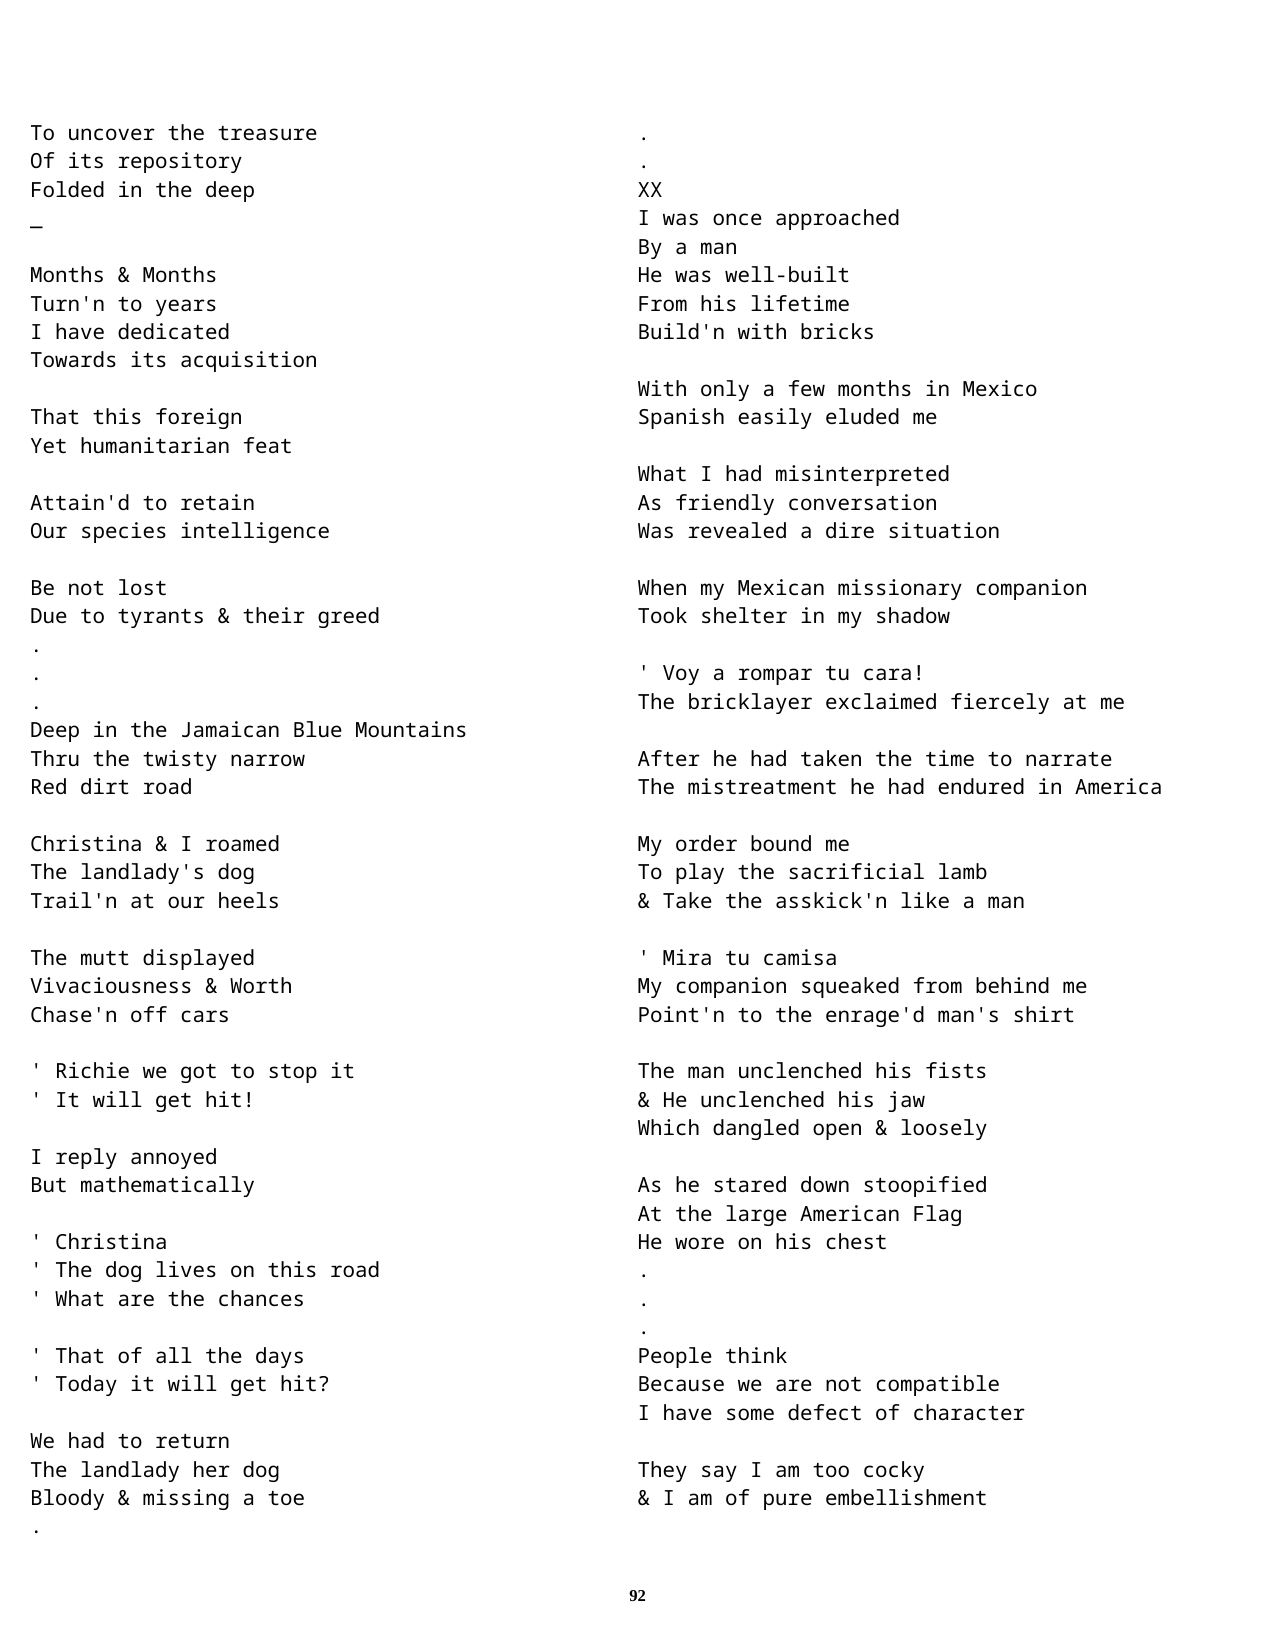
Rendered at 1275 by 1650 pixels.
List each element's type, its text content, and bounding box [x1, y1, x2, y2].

text That this foreign [30, 402, 637, 431]
text _ [30, 203, 637, 232]
text Took shelter in my shadow [637, 602, 1245, 630]
text From his lifetime [637, 289, 1245, 317]
text Point'n to the enrage'd man's shirt [637, 1000, 1245, 1028]
text Chase'n off cars [30, 1000, 637, 1028]
text Thru the twisty narrow [30, 744, 637, 772]
text Towards its acquisition [30, 346, 637, 374]
text The landlady's dog [30, 857, 637, 886]
text The bricklayer exclaimed fiercely at me [637, 687, 1245, 715]
text The landlady her dog [30, 1455, 637, 1483]
text I was once approached [637, 203, 1245, 232]
text Build'n with bricks [637, 317, 1245, 346]
text . [637, 1284, 1245, 1312]
text . [30, 630, 637, 658]
text Bloody & missing a toe [30, 1483, 637, 1512]
text By a man [637, 232, 1245, 260]
text He was well-built [637, 260, 1245, 289]
text Of its repository [30, 147, 637, 175]
text I reply annoyed [30, 1142, 637, 1170]
text ' The dog lives on this road [30, 1256, 637, 1284]
text As he stared down stoopified [637, 1170, 1245, 1199]
text The mutt displayed [30, 943, 637, 971]
text Attain'd to retain [30, 488, 637, 516]
text Turn'n to years [30, 289, 637, 317]
text When my Mexican missionary companion [637, 573, 1245, 602]
text . [637, 1256, 1245, 1284]
text Be not lost [30, 573, 637, 602]
text ' Richie we got to stop it [30, 1057, 637, 1085]
text I have some defect of character [637, 1398, 1245, 1426]
text ' That of all the days [30, 1341, 637, 1369]
text To play the sacrificial lamb [637, 857, 1245, 886]
text What I had misinterpreted [637, 459, 1245, 488]
text . [637, 118, 1245, 147]
text ' Voy a rompar tu cara! [637, 658, 1245, 687]
text ' What are the chances [30, 1284, 637, 1312]
text As friendly conversation [637, 488, 1245, 516]
text & Take the asskick'n like a man [637, 886, 1245, 914]
text Folded in the deep [30, 175, 637, 203]
text ' Today it will get hit? [30, 1369, 637, 1398]
text Christina & I roamed [30, 829, 637, 857]
text Which dangled open & loosely [637, 1113, 1245, 1142]
text . [30, 1512, 637, 1540]
text Red dirt road [30, 772, 637, 801]
text The mistreatment he had endured in America [637, 772, 1245, 801]
text They say I am too cocky [637, 1455, 1245, 1483]
text But mathematically [30, 1170, 637, 1199]
text Due to tyrants & their greed [30, 602, 637, 630]
text Because we are not compatible [637, 1369, 1245, 1398]
text . [637, 1312, 1245, 1341]
text & I am of pure embellishment [637, 1483, 1245, 1512]
text I have dedicated [30, 317, 637, 346]
text We had to return [30, 1426, 637, 1455]
text . [30, 687, 637, 715]
text . [30, 658, 637, 687]
text Our species intelligence [30, 516, 637, 545]
text Trail'n at our heels [30, 886, 637, 914]
text ' Christina [30, 1227, 637, 1256]
text Months & Months [30, 260, 637, 289]
text My companion squeaked from behind me [637, 971, 1245, 1000]
text Spanish easily eluded me [637, 402, 1245, 431]
text He wore on his chest [637, 1227, 1245, 1256]
text The man unclenched his fists [637, 1057, 1245, 1085]
text My order bound me [637, 829, 1245, 857]
text To uncover the treasure [30, 118, 637, 147]
text XX [637, 175, 1245, 203]
text & He unclenched his jaw [637, 1085, 1245, 1113]
text After he had taken the time to narrate [637, 744, 1245, 772]
text Yet humanitarian feat [30, 431, 637, 459]
text Deep in the Jamaican Blue Mountains [30, 715, 637, 744]
text At the large American Flag [637, 1199, 1245, 1227]
text Vivaciousness & Worth [30, 971, 637, 1000]
text Was revealed a dire situation [637, 516, 1245, 545]
text . [637, 147, 1245, 175]
text People think [637, 1341, 1245, 1369]
text With only a few months in Mexico [637, 374, 1245, 402]
text ' It will get hit! [30, 1085, 637, 1113]
text ' Mira tu camisa [637, 943, 1245, 971]
